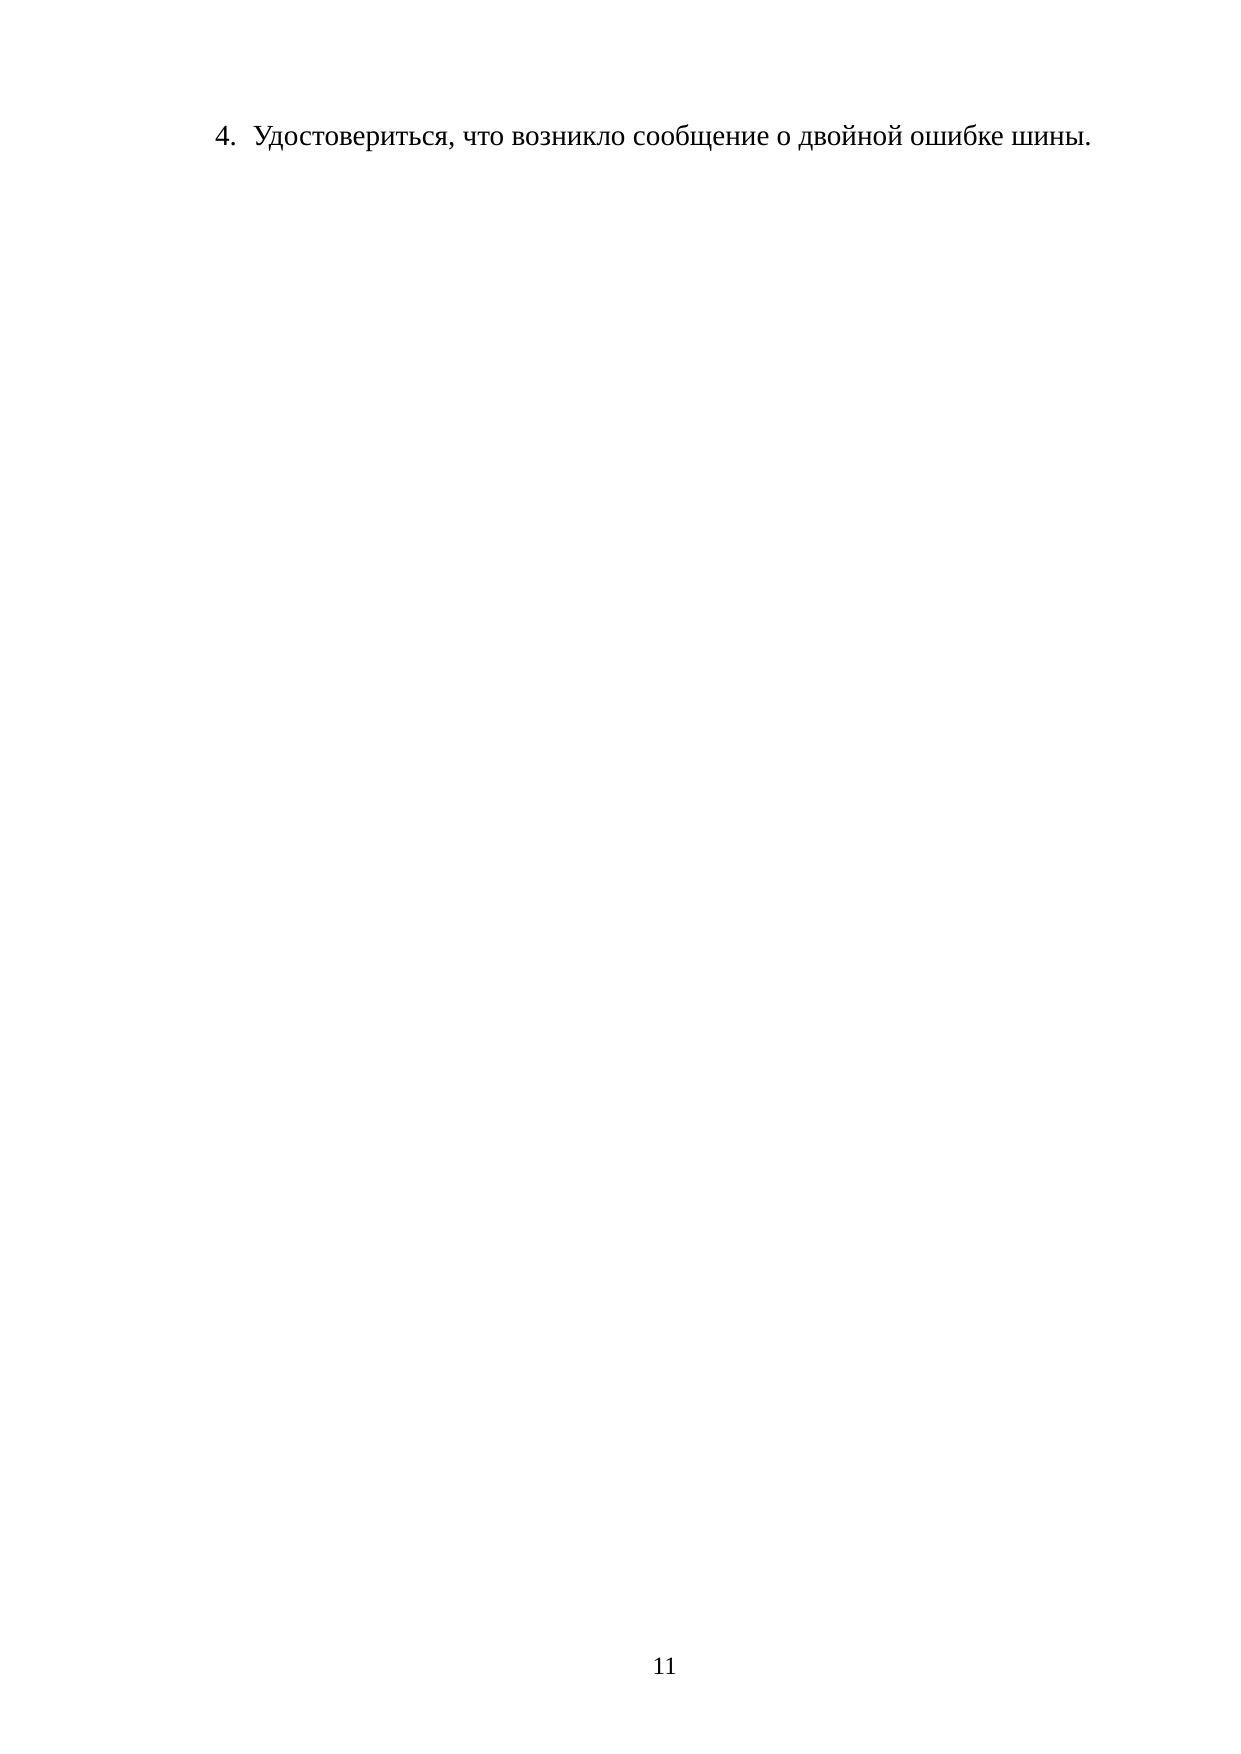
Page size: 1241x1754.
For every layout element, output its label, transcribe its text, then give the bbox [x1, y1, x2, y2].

list Удостовериться, что возникло сообщение о двойной ошибке шины. [215, 118, 1152, 152]
